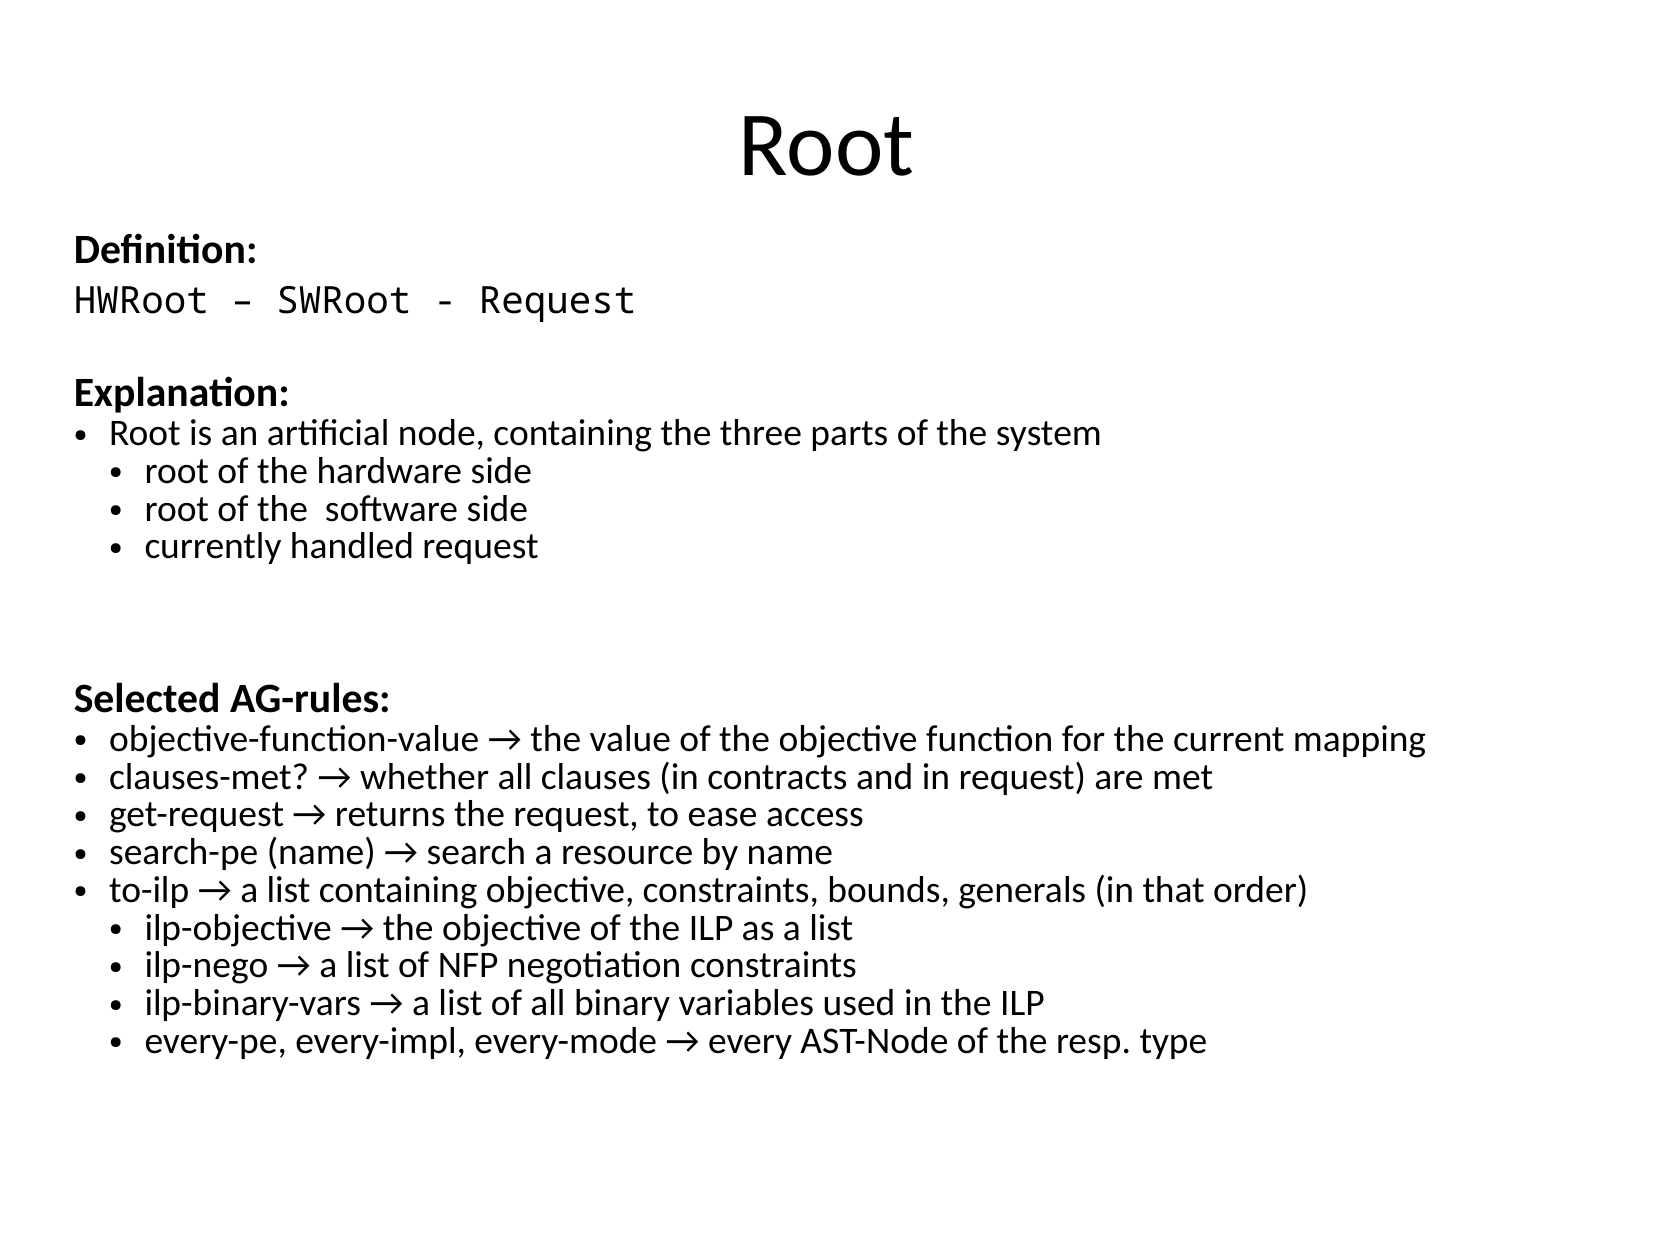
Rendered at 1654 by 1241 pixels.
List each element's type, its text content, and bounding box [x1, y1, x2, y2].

title Root [82, 49, 1571, 224]
text_box Definition: HWRoot – SWRoot - Request Explanation: Root is an artificial node, containing the three parts of the system root of the hardware side root of the software side currently handled request Selected AG-rules: objective-function-value → the value of the objective function for the current mapping clauses-met? → whether all clauses (in contracts and in request) are met get-request → returns the request, to ease access search-pe (name) → search a resource by name to-ilp → a list containing objective, constraints, bounds, generals (in that order) ilp-objective → the objective of the ILP as a list ilp-nego → a list of NFP negotiation constraints ilp-binary-vars → a list of all binary variables used in the ILP every-pe, every-impl, every-mode → every AST-Node of the resp. type [59, 224, 1595, 1053]
